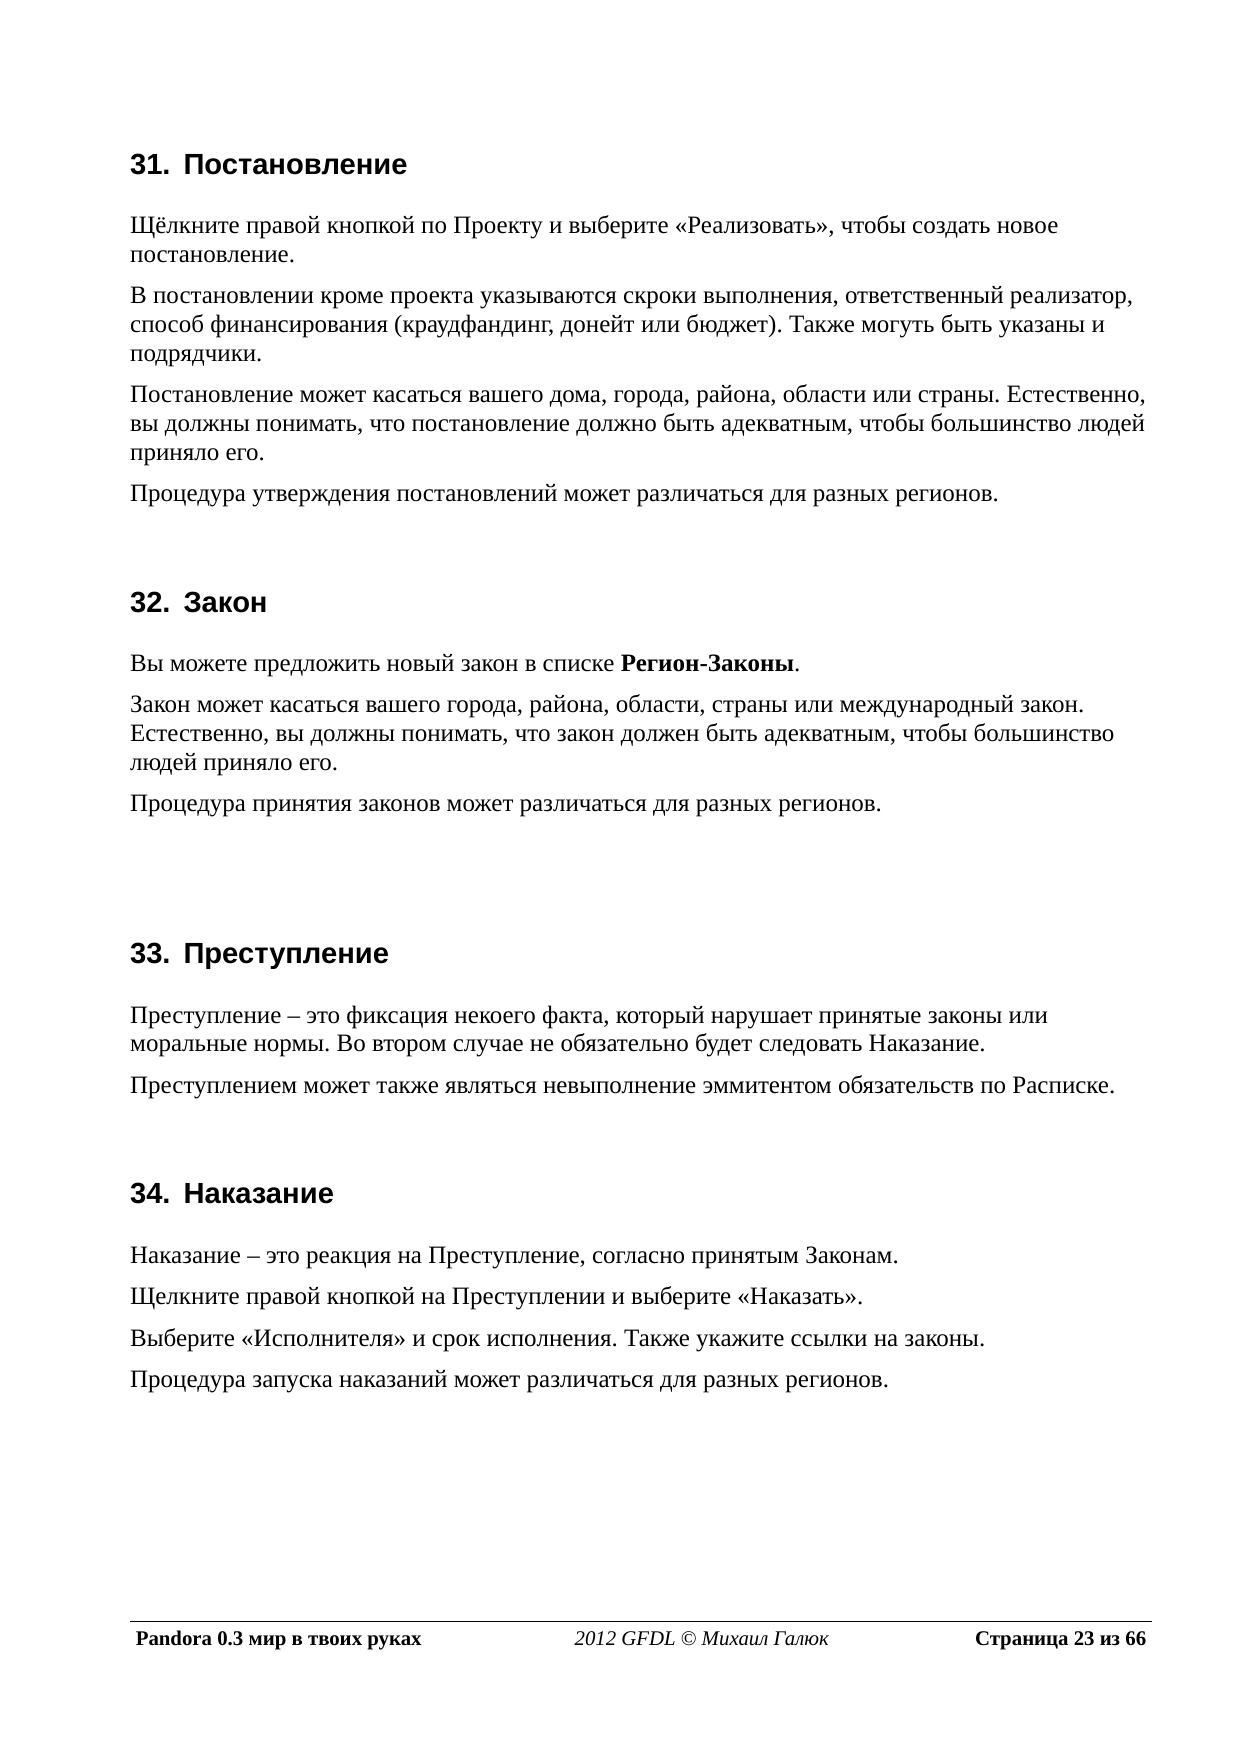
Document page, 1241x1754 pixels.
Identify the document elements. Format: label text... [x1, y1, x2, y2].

subtitle Постановление [130, 147, 1152, 180]
subtitle Преступление [130, 936, 1152, 970]
text Постановление может касаться вашего дома, города, района, области или страны. Естественно, вы должны понимать, что постановление должно быть адекватным, чтобы большинство людей приняло его. [130, 379, 1152, 465]
subtitle Наказание [130, 1176, 1152, 1210]
text Преступление – это фиксация некоего факта, который нарушает принятые законы или моральные нормы. Во втором случае не обязательно будет следовать Наказание. [130, 1000, 1152, 1057]
text Процедура принятия законов может различаться для разных регионов. [130, 788, 1152, 817]
text Наказание – это реакция на Преступление, согласно принятым Законам. [130, 1240, 1152, 1269]
text Процедура запуска наказаний может различаться для разных регионов. [130, 1364, 1152, 1393]
text Вы можете предложить новый закон в списке Регион-Законы. [130, 648, 1152, 677]
subtitle Закон [130, 584, 1152, 618]
text Выберите «Исполнителя» и срок исполнения. Также укажите ссылки на законы. [130, 1323, 1152, 1351]
text Закон может касаться вашего города, района, области, страны или международный закон. Естественно, вы должны понимать, что закон должен быть адекватным, чтобы большинство людей приняло его. [130, 689, 1152, 776]
text Щёлкните правой кнопкой по Проекту и выберите «Реализовать», чтобы создать новое постановление. [130, 210, 1152, 268]
text Щелкните правой кнопкой на Преступлении и выберите «Наказать». [130, 1281, 1152, 1310]
text В постановлении кроме проекта указываются скроки выполнения, ответственный реализатор, способ финансирования (краудфандинг, донейт или бюджет). Также могуть быть указаны и подрядчики. [130, 280, 1152, 367]
text Преступлением может также являться невыполнение эммитентом обязательств по Расписке. [130, 1070, 1152, 1098]
text Процедура утверждения постановлений может различаться для разных регионов. [130, 478, 1152, 507]
